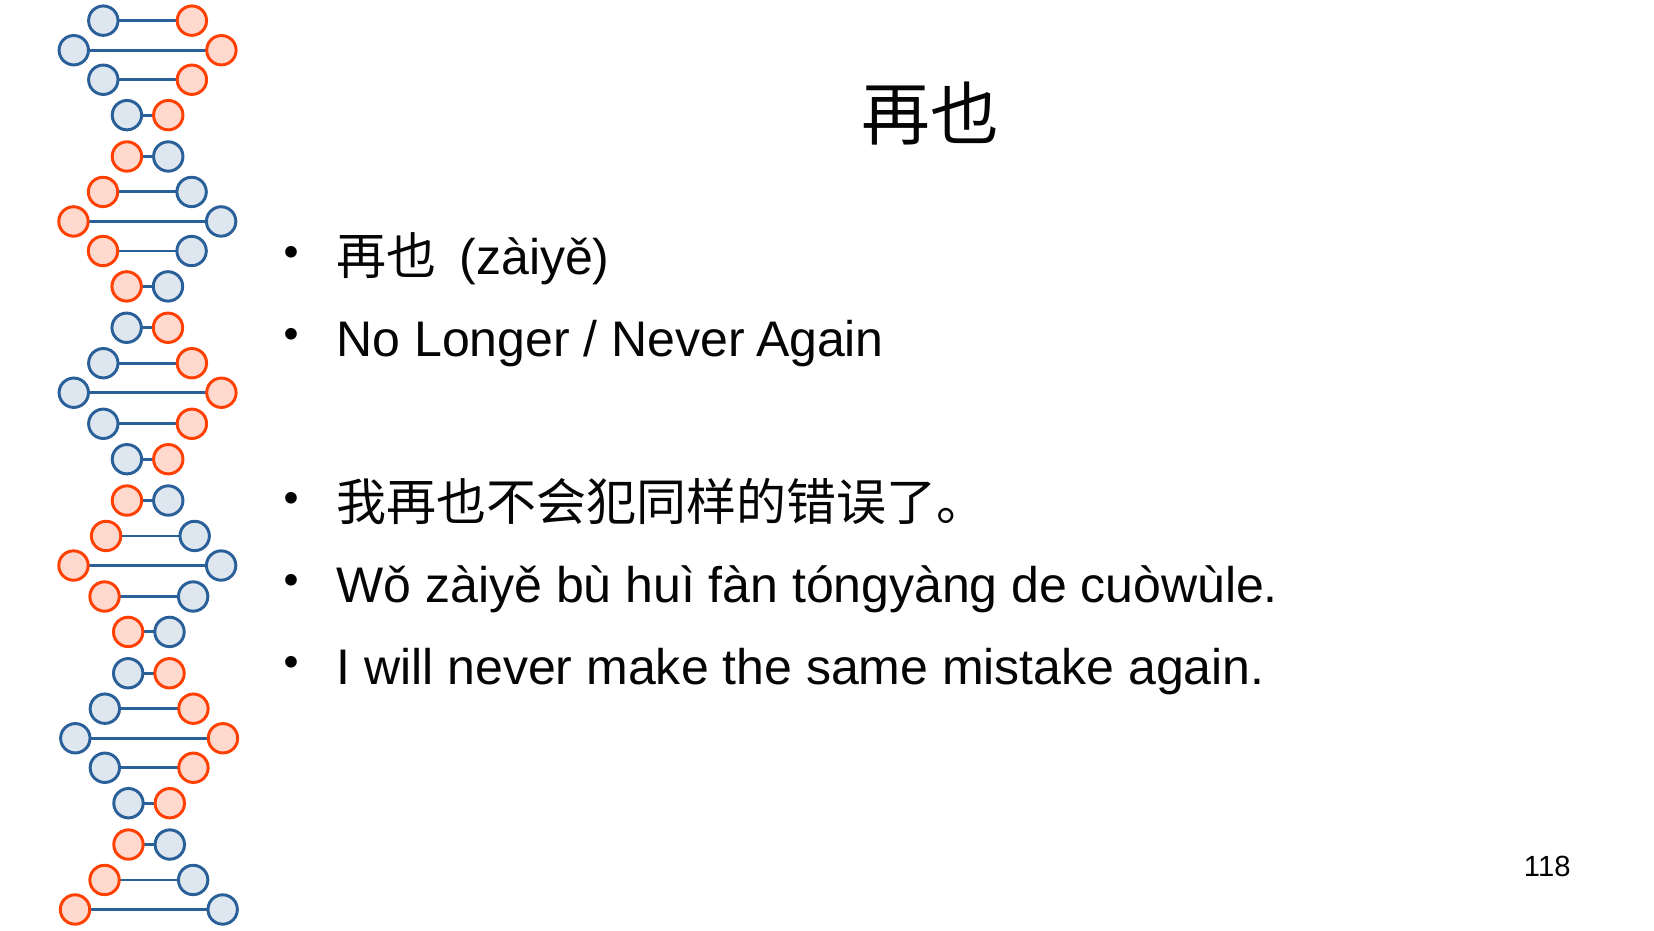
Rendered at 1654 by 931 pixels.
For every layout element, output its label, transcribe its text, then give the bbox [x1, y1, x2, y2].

list 再也 (zàiyě) No Longer / Never Again 我再也不会犯同样的错误了。 Wǒ zàiyě bù huì fàn tóngyàng de cuòwùle. I will never make the same mistake again. [265, 224, 1595, 764]
title 再也 [265, 35, 1595, 189]
